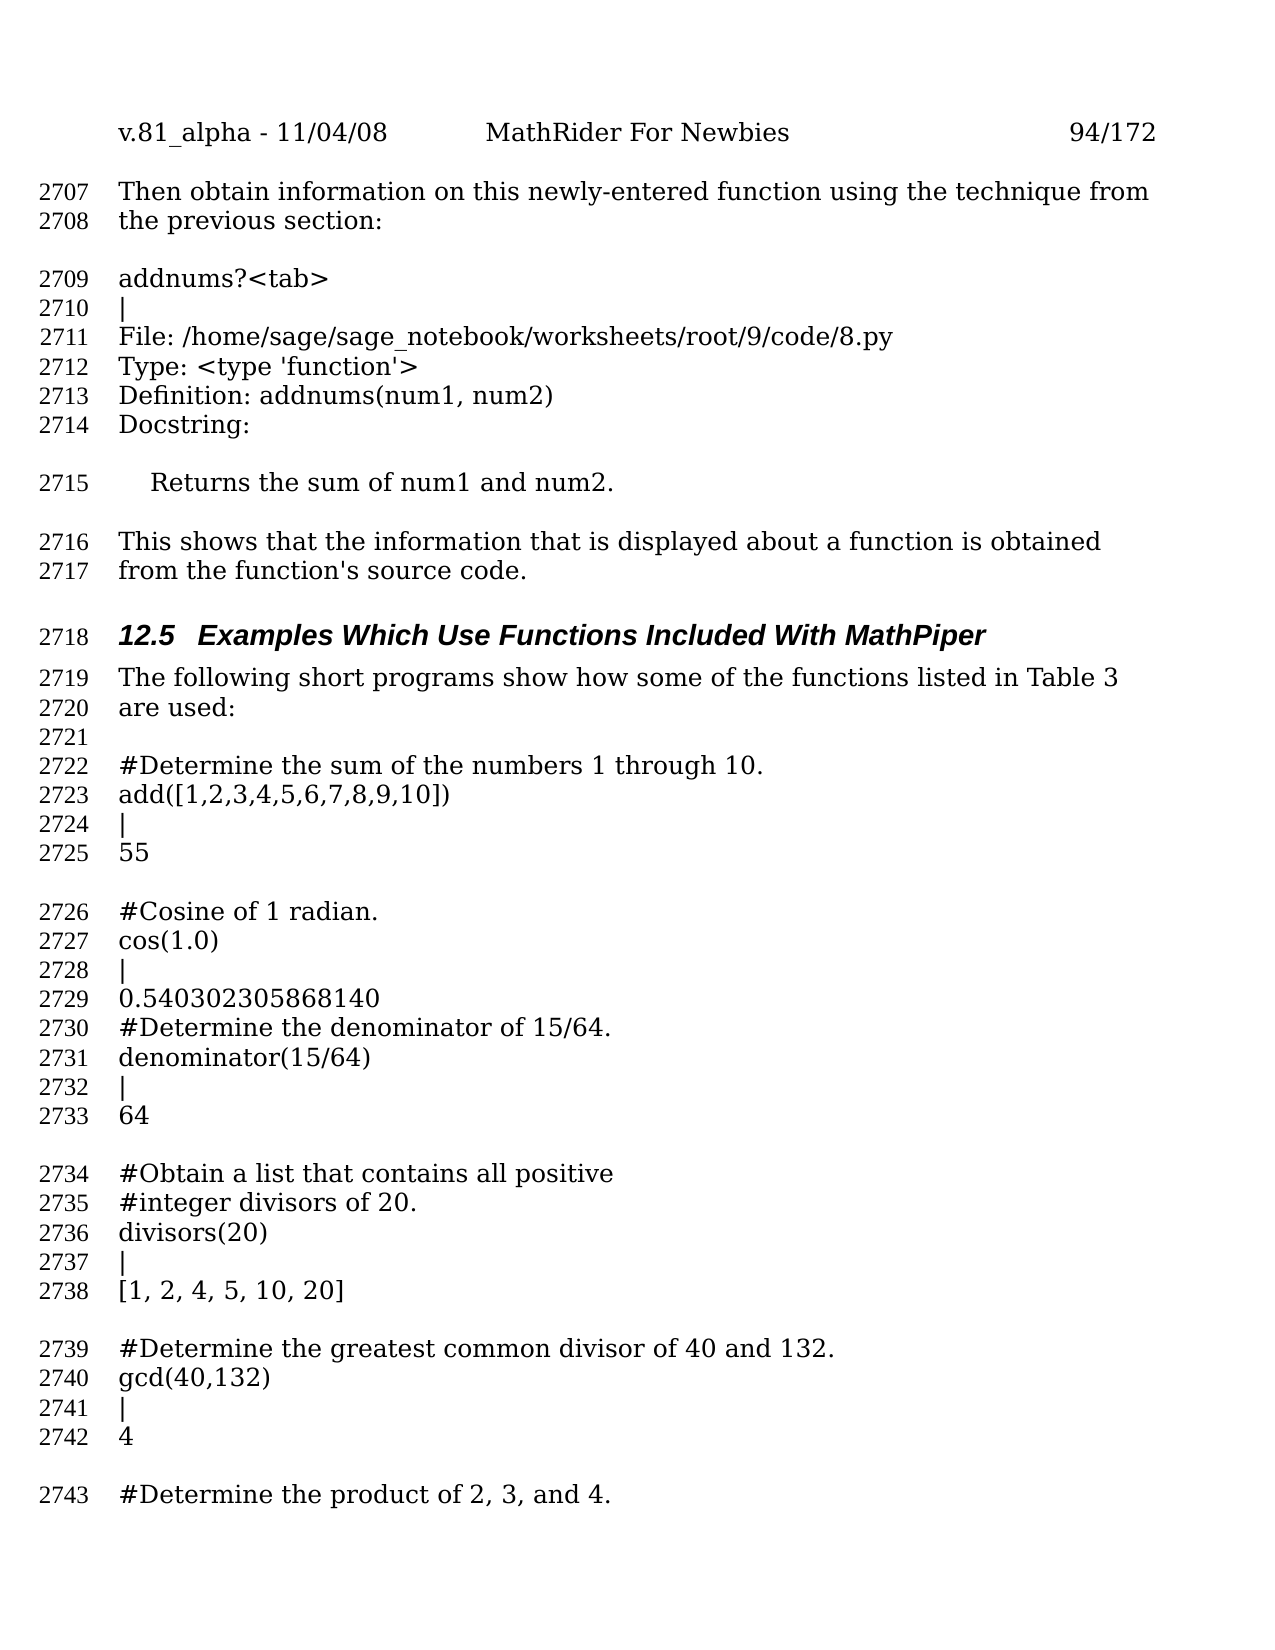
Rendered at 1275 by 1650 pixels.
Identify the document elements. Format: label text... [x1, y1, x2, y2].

subtitle Examples Which Use Functions Included With MathPiper [118, 618, 1157, 652]
text 4 [118, 1422, 1157, 1451]
text Then obtain information on this newly-entered function using the technique from the previous section: [118, 177, 1157, 235]
text add([1,2,3,4,5,6,7,8,9,10]) [118, 780, 1157, 809]
text 55 [118, 839, 1157, 868]
text cos(1.0) [118, 926, 1157, 955]
text File: /home/sage/sage_notebook/worksheets/root/9/code/8.py [118, 323, 1157, 352]
text 64 [118, 1101, 1157, 1130]
text | [118, 1393, 1157, 1422]
text #Obtain a list that contains all positive [118, 1159, 1157, 1189]
text [1, 2, 4, 5, 10, 20] [118, 1276, 1157, 1305]
text divisors(20) [118, 1218, 1157, 1247]
text #Cosine of 1 radian. [118, 897, 1157, 926]
text Type: <type 'function'> [118, 352, 1157, 381]
text The following short programs show how some of the functions listed in Table 3 are used: [118, 664, 1157, 722]
text | [118, 293, 1157, 323]
text Returns the sum of num1 and num2. [118, 468, 1157, 498]
text Definition: addnums(num1, num2) [118, 381, 1157, 410]
text | [118, 1247, 1157, 1276]
text | [118, 1072, 1157, 1101]
text gcd(40,132) [118, 1364, 1157, 1393]
text denominator(15/64) [118, 1043, 1157, 1072]
text #Determine the product of 2, 3, and 4. [118, 1480, 1157, 1509]
text | [118, 955, 1157, 984]
text 0.540302305868140 [118, 984, 1157, 1014]
text #Determine the denominator of 15/64. [118, 1014, 1157, 1043]
text Docstring: [118, 410, 1157, 439]
text | [118, 809, 1157, 839]
text This shows that the information that is displayed about a function is obtained from the function's source code. [118, 527, 1157, 585]
text #integer divisors of 20. [118, 1189, 1157, 1218]
text #Determine the greatest common divisor of 40 and 132. [118, 1334, 1157, 1364]
text #Determine the sum of the numbers 1 through 10. [118, 751, 1157, 780]
text addnums?<tab> [118, 264, 1157, 293]
